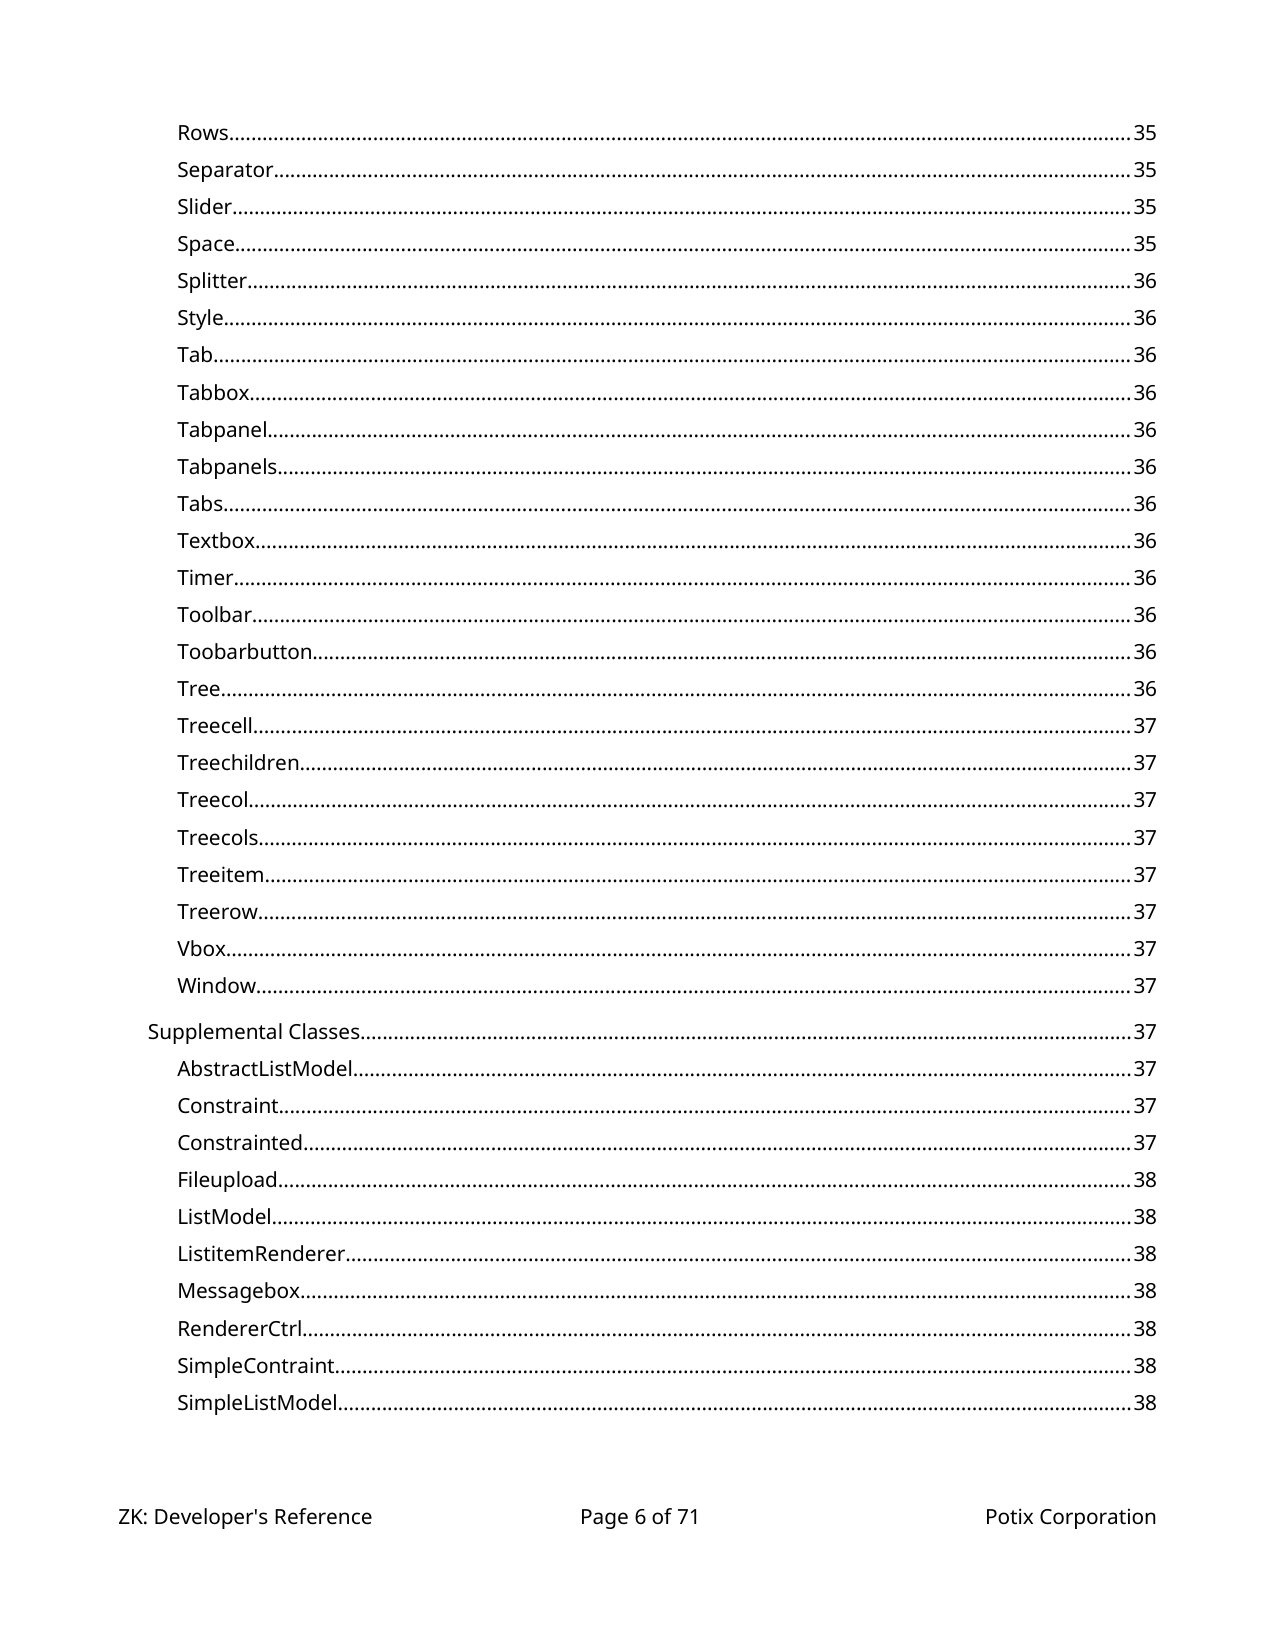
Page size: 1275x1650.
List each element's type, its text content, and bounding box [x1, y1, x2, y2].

text SimpleContraint 38 [177, 1351, 1157, 1379]
text Treecols 37 [177, 823, 1157, 851]
text Separator 35 [177, 155, 1157, 183]
text Timer 36 [177, 563, 1157, 591]
text Textbox 36 [177, 526, 1157, 554]
text Constraint 37 [177, 1091, 1157, 1119]
text Treecol 37 [177, 786, 1157, 814]
text Toolbar 36 [177, 600, 1157, 628]
text Treerow 37 [177, 897, 1157, 925]
text Constrainted 37 [177, 1128, 1157, 1156]
text Tree 36 [177, 674, 1157, 703]
text Style 36 [177, 303, 1157, 332]
text Toobarbutton 36 [177, 637, 1157, 666]
text Supplemental Classes 37 [148, 1017, 1157, 1045]
text Messagebox 38 [177, 1277, 1157, 1305]
text Treecell 37 [177, 711, 1157, 740]
text Space 35 [177, 229, 1157, 258]
text Splitter 36 [177, 266, 1157, 295]
text Slider 35 [177, 192, 1157, 221]
text Tabpanel 36 [177, 415, 1157, 443]
text Tabpanels 36 [177, 452, 1157, 480]
text Window 37 [177, 971, 1157, 999]
text AbstractListModel 37 [177, 1054, 1157, 1082]
text Tab 36 [177, 341, 1157, 369]
text SimpleListModel 38 [177, 1388, 1157, 1416]
text Fileupload 38 [177, 1165, 1157, 1193]
text Tabbox 36 [177, 378, 1157, 406]
text Treechildren 37 [177, 748, 1157, 777]
text ListitemRenderer 38 [177, 1239, 1157, 1268]
text RendererCtrl 38 [177, 1314, 1157, 1342]
text Treeitem 37 [177, 860, 1157, 888]
text Tabs 36 [177, 489, 1157, 517]
text ListModel 38 [177, 1202, 1157, 1231]
text Vbox 37 [177, 934, 1157, 962]
text Rows 35 [177, 118, 1157, 146]
